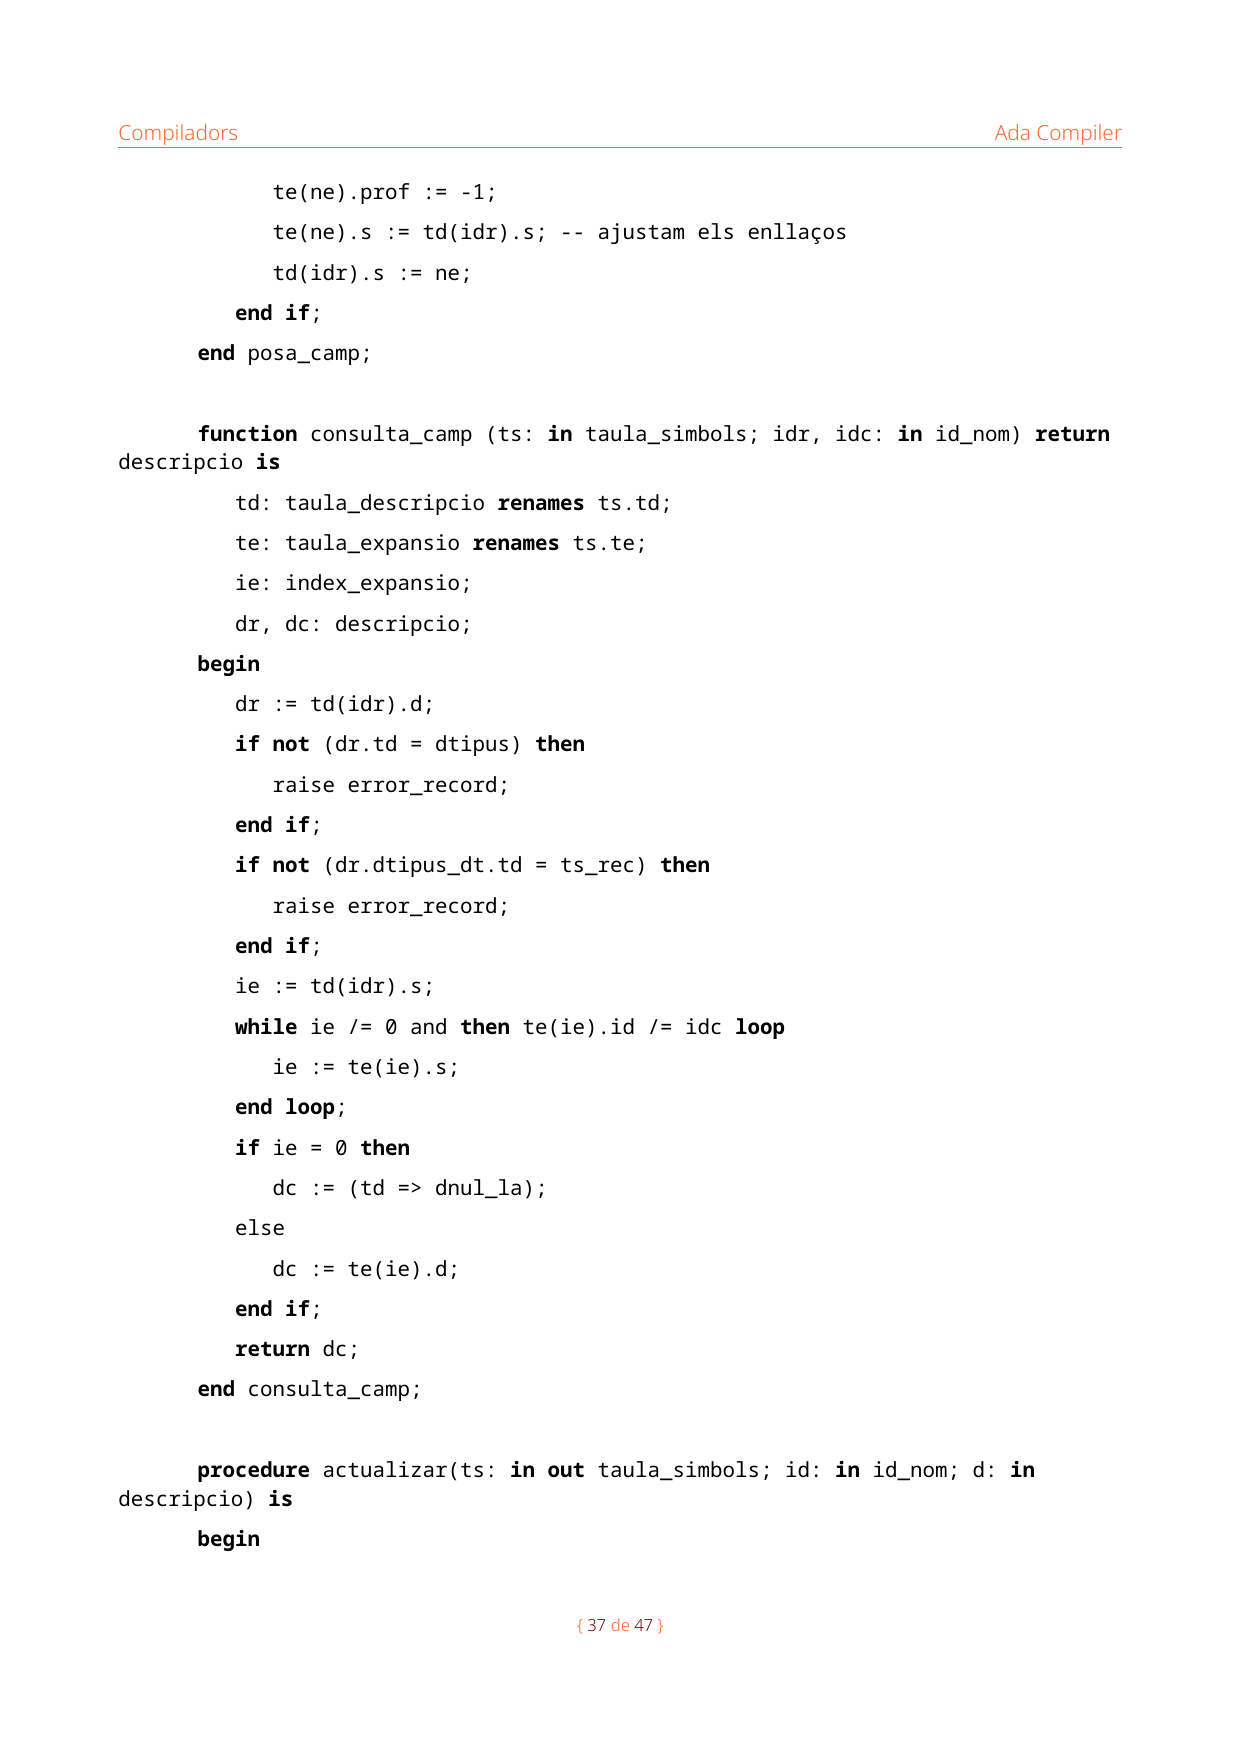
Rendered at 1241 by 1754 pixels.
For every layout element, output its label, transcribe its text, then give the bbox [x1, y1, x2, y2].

text begin [118, 1524, 1122, 1552]
text dr := td(idr).d; [118, 689, 1122, 718]
text if not (dr.dtipus_dt.td = ts_rec) then [118, 851, 1122, 879]
text else [118, 1213, 1122, 1242]
text te(ne).prof := -1; [118, 177, 1122, 206]
text procedure actualizar(ts: in out taula_simbols; id: in id_nom; d: in descripcio) is [118, 1455, 1122, 1512]
text te: taula_expansio renames ts.te; [118, 528, 1122, 556]
text end if; [118, 810, 1122, 839]
text dr, dc: descripcio; [118, 609, 1122, 637]
text te(ne).s := td(idr).s; -- ajustam els enllaços [118, 217, 1122, 246]
text if ie = 0 then [118, 1133, 1122, 1161]
text raise error_record; [118, 891, 1122, 919]
text td: taula_descripcio renames ts.td; [118, 488, 1122, 516]
text dc := te(ie).d; [118, 1254, 1122, 1282]
text begin [118, 649, 1122, 677]
text end consulta_camp; [118, 1374, 1122, 1403]
text if not (dr.td = dtipus) then [118, 729, 1122, 758]
text while ie /= 0 and then te(ie).id /= idc loop [118, 1012, 1122, 1040]
text end posa_camp; [118, 338, 1122, 367]
text td(idr).s := ne; [118, 258, 1122, 286]
text ie := te(ie).s; [118, 1052, 1122, 1081]
text end if; [118, 931, 1122, 959]
text ie: index_expansio; [118, 568, 1122, 597]
text function consulta_camp (ts: in taula_simbols; idr, idc: in id_nom) return descripcio is [118, 419, 1122, 476]
text raise error_record; [118, 770, 1122, 798]
text ie := td(idr).s; [118, 971, 1122, 1000]
text end if; [118, 298, 1122, 326]
text end if; [118, 1294, 1122, 1322]
text dc := (td => dnul_la); [118, 1173, 1122, 1201]
text end loop; [118, 1092, 1122, 1121]
text return dc; [118, 1334, 1122, 1363]
